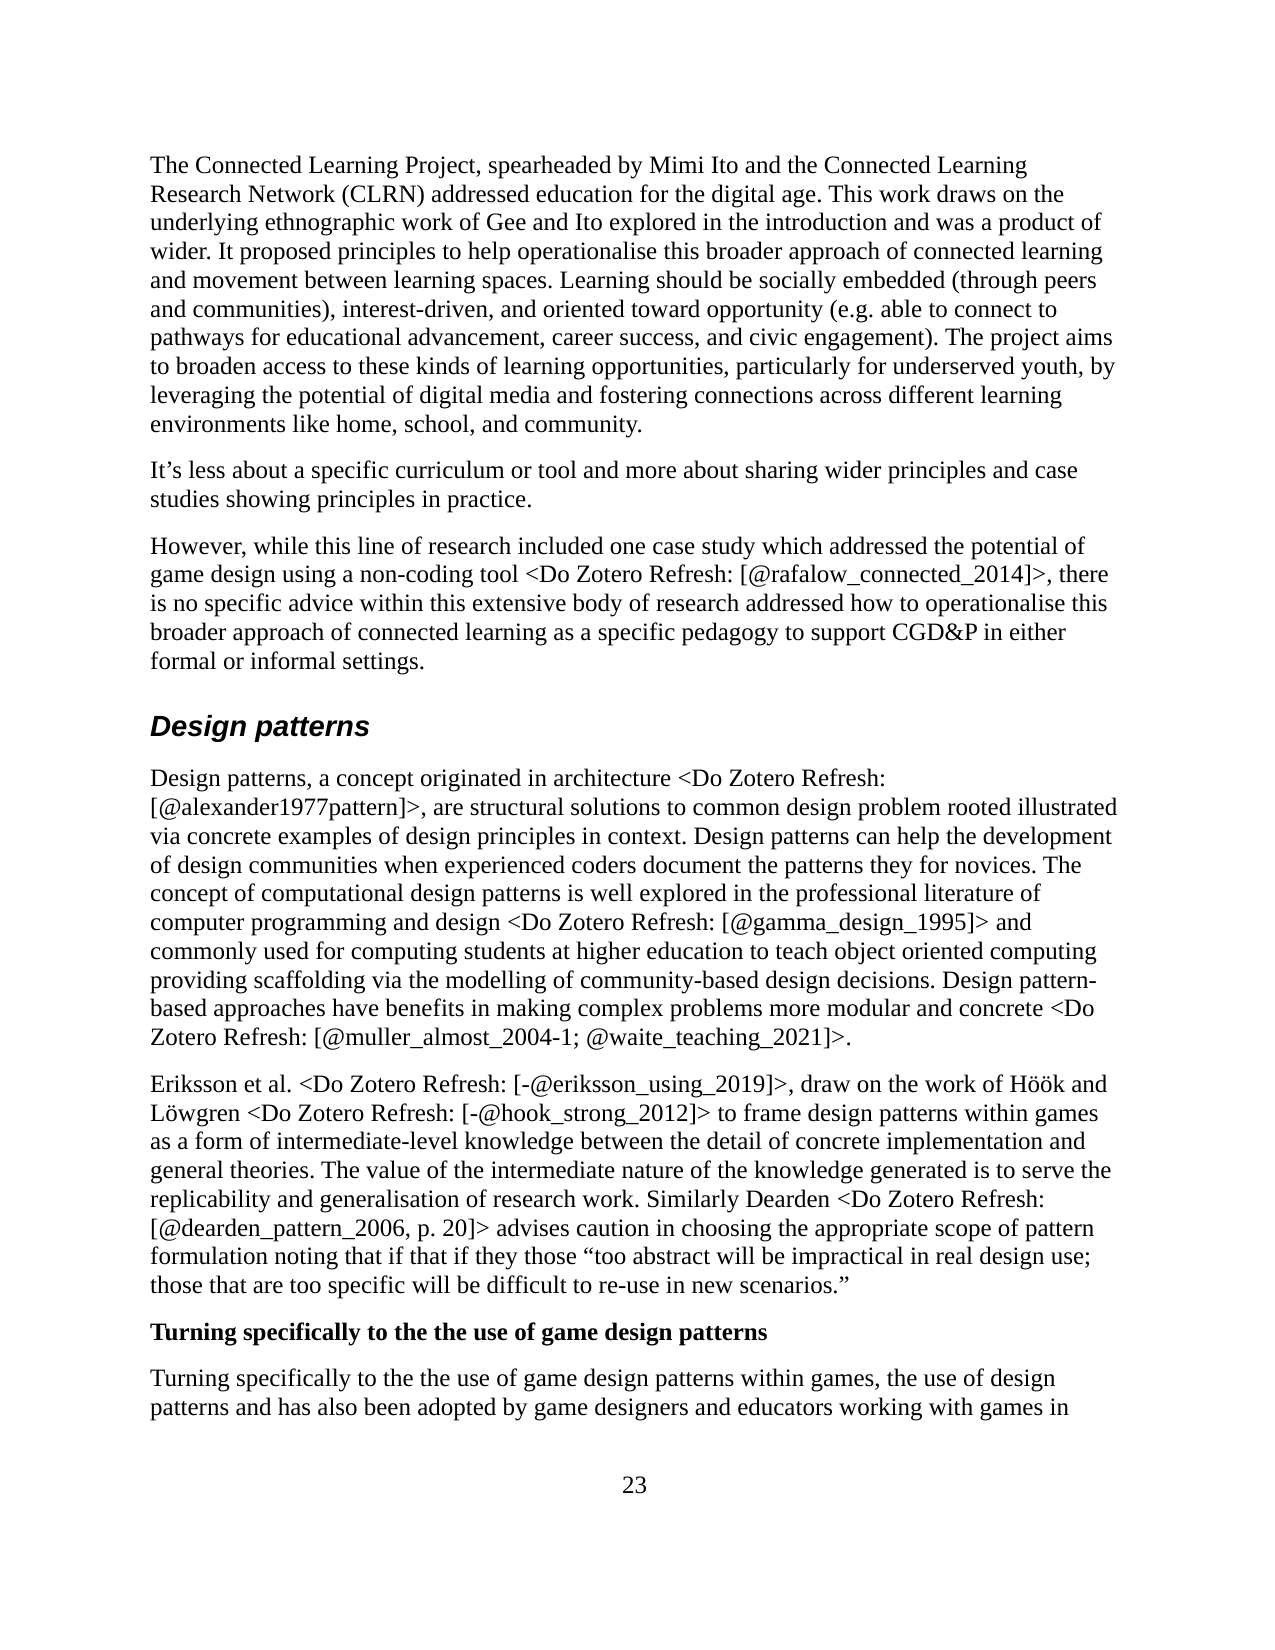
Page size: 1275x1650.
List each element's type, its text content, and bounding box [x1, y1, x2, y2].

text Turning specifically to the the use of game design patterns [150, 1317, 1125, 1346]
subtitle Design patterns [150, 708, 1125, 742]
text Turning specifically to the the use of game design patterns within games, the use of design patterns and has also been adopted by game designers and educators working with games in [150, 1363, 1125, 1421]
text The Connected Learning Project, spearheaded by Mimi Ito and the Connected Learning Research Network (CLRN) addressed education for the digital age. This work draws on the underlying ethnographic work of Gee and Ito explored in the introduction and was a product of wider. It proposed principles to help operationalise this broader approach of connected learning and movement between learning spaces. Learning should be socially embedded (through peers and communities), interest-driven, and oriented toward opportunity (e.g. able to connect to pathways for educational advancement, career success, and civic engagement). The project aims to broaden access to these kinds of learning opportunities, particularly for underserved youth, by leveraging the potential of digital media and fostering connections across different learning environments like home, school, and community. [150, 150, 1125, 437]
text It’s less about a specific curriculum or tool and more about sharing wider principles and case studies showing principles in practice. [150, 455, 1125, 513]
text However, while this line of research included one case study which addressed the potential of game design using a non-coding tool <Do Zotero Refresh: [@rafalow_connected_2014]>, there is no specific advice within this extensive body of research addressed how to operationalise this broader approach of connected learning as a specific pedagogy to support CGD&P in either formal or informal settings. [150, 531, 1125, 674]
text Design patterns, a concept originated in architecture <Do Zotero Refresh: [@alexander1977pattern]>, are structural solutions to common design problem rooted illustrated via concrete examples of design principles in context. Design patterns can help the development of design communities when experienced coders document the patterns they for novices. The concept of computational design patterns is well explored in the professional literature of computer programming and design <Do Zotero Refresh: [@gamma_design_1995]> and commonly used for computing students at higher education to teach object oriented computing providing scaffolding via the modelling of community-based design decisions. Design pattern-based approaches have benefits in making complex problems more modular and concrete <Do Zotero Refresh: [@muller_almost_2004-1; @waite_teaching_2021]>. [150, 763, 1125, 1051]
text Eriksson et al. <Do Zotero Refresh: [-@eriksson_using_2019]>, draw on the work of Höök and Löwgren <Do Zotero Refresh: [-@hook_strong_2012]> to frame design patterns within games as a form of intermediate-level knowledge between the detail of concrete implementation and general theories. The value of the intermediate nature of the knowledge generated is to serve the replicability and generalisation of research work. Similarly Dearden <Do Zotero Refresh: [@dearden_pattern_2006, p. 20]> advises caution in choosing the appropriate scope of pattern formulation noting that if that if they those “too abstract will be impractical in real design use; those that are too specific will be difficult to re-use in new scenarios.” [150, 1069, 1125, 1299]
